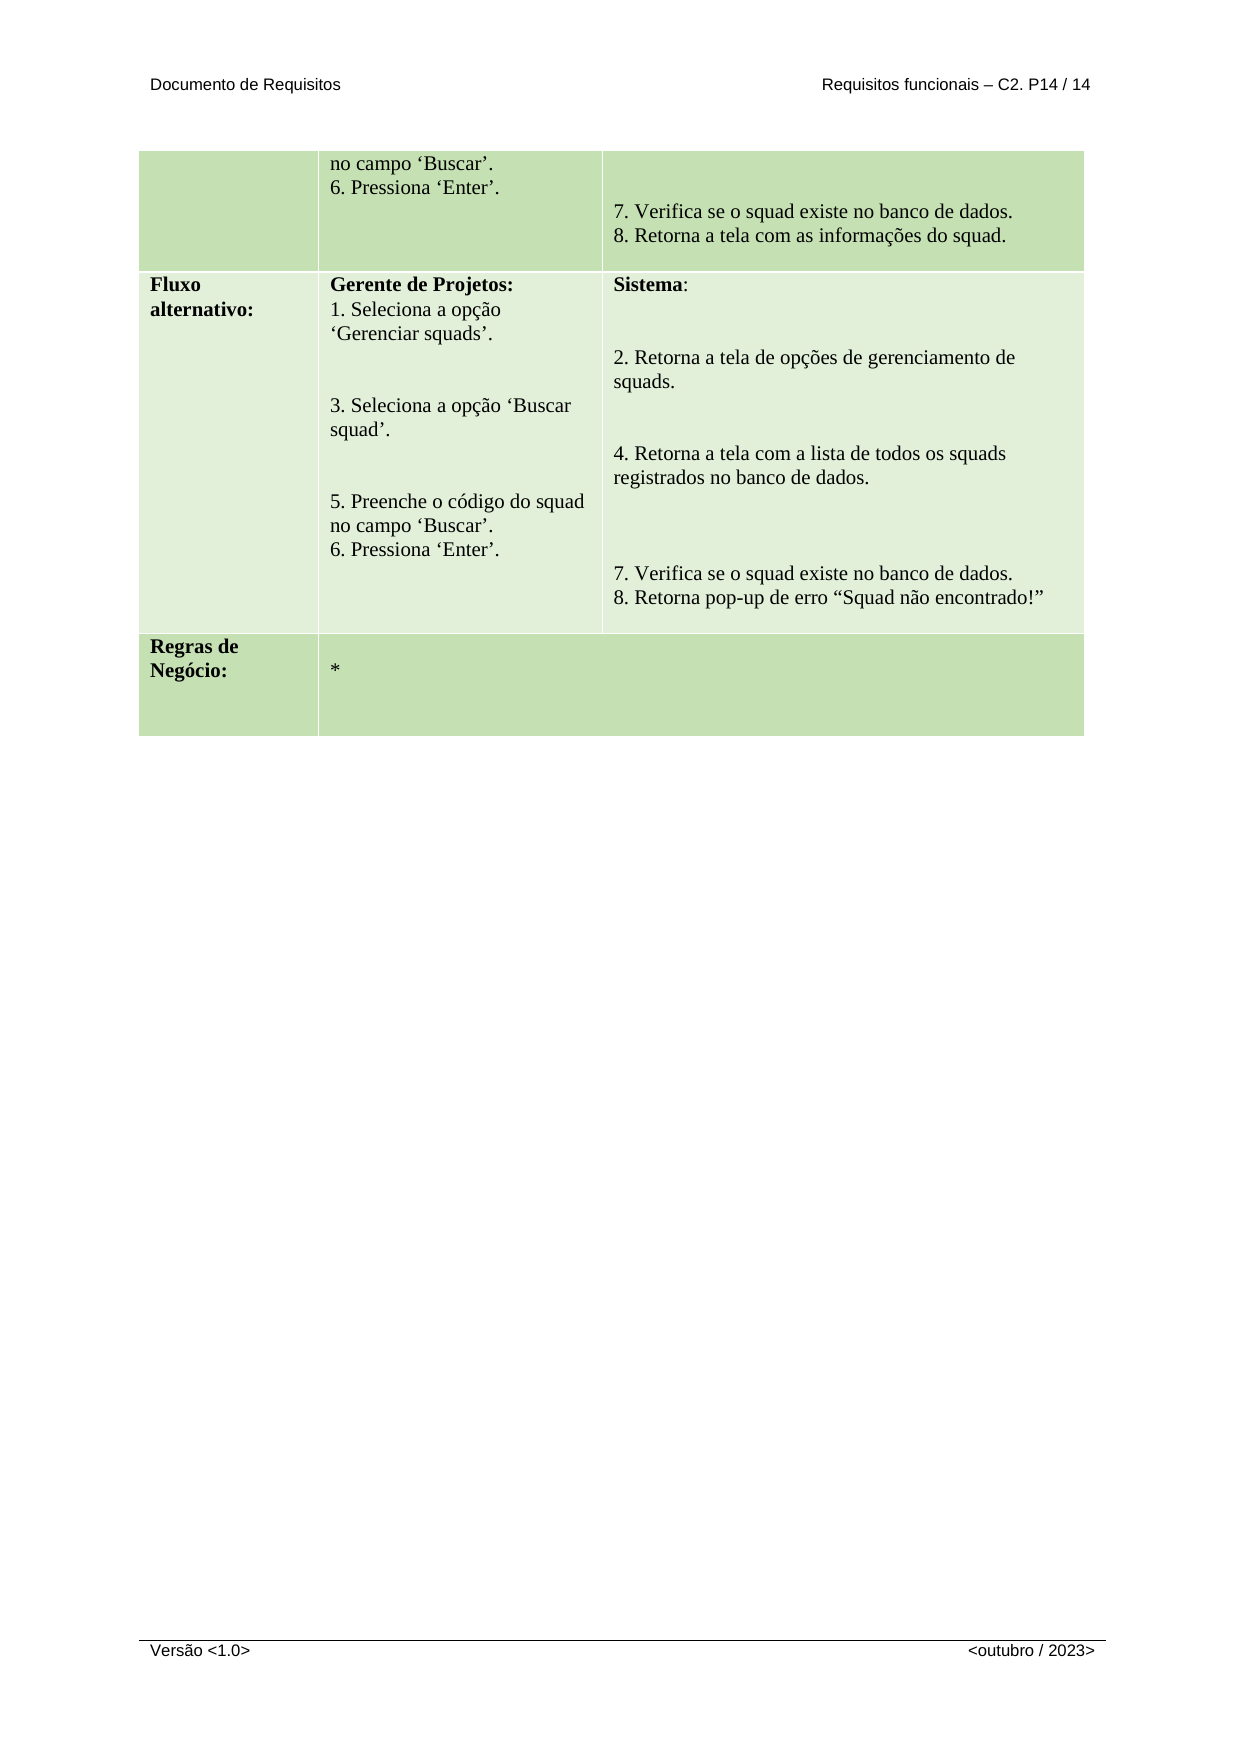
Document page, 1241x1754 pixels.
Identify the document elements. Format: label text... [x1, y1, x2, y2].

table_cell Gerente de Projetos: 1. Seleciona a opção ‘Gerenciar squads’. 3. Seleciona a opção ‘Buscar squad’. 5. Preenche o código do squad no campo ‘Buscar’. 6. Pressiona ‘Enter’. [319, 273, 602, 633]
table_cell no campo ‘Buscar’. 6. Pressiona ‘Enter’. [319, 151, 602, 271]
table_cell [139, 151, 318, 271]
table_cell Regras de Negócio: [139, 634, 318, 736]
table_cell 7. Verifica se o squad existe no banco de dados. 8. Retorna a tela com as informações do squad. [603, 151, 1084, 271]
table_cell Sistema: 2. Retorna a tela de opções de gerenciamento de squads. 4. Retorna a tela com a lista de todos os squads registrados no banco de dados. 7. Verifica se o squad existe no banco de dados. 8. Retorna pop-up de erro “Squad não encontrado!” [603, 273, 1084, 633]
table_cell Fluxo alternativo: [139, 273, 318, 633]
table_cell * [319, 634, 1084, 736]
